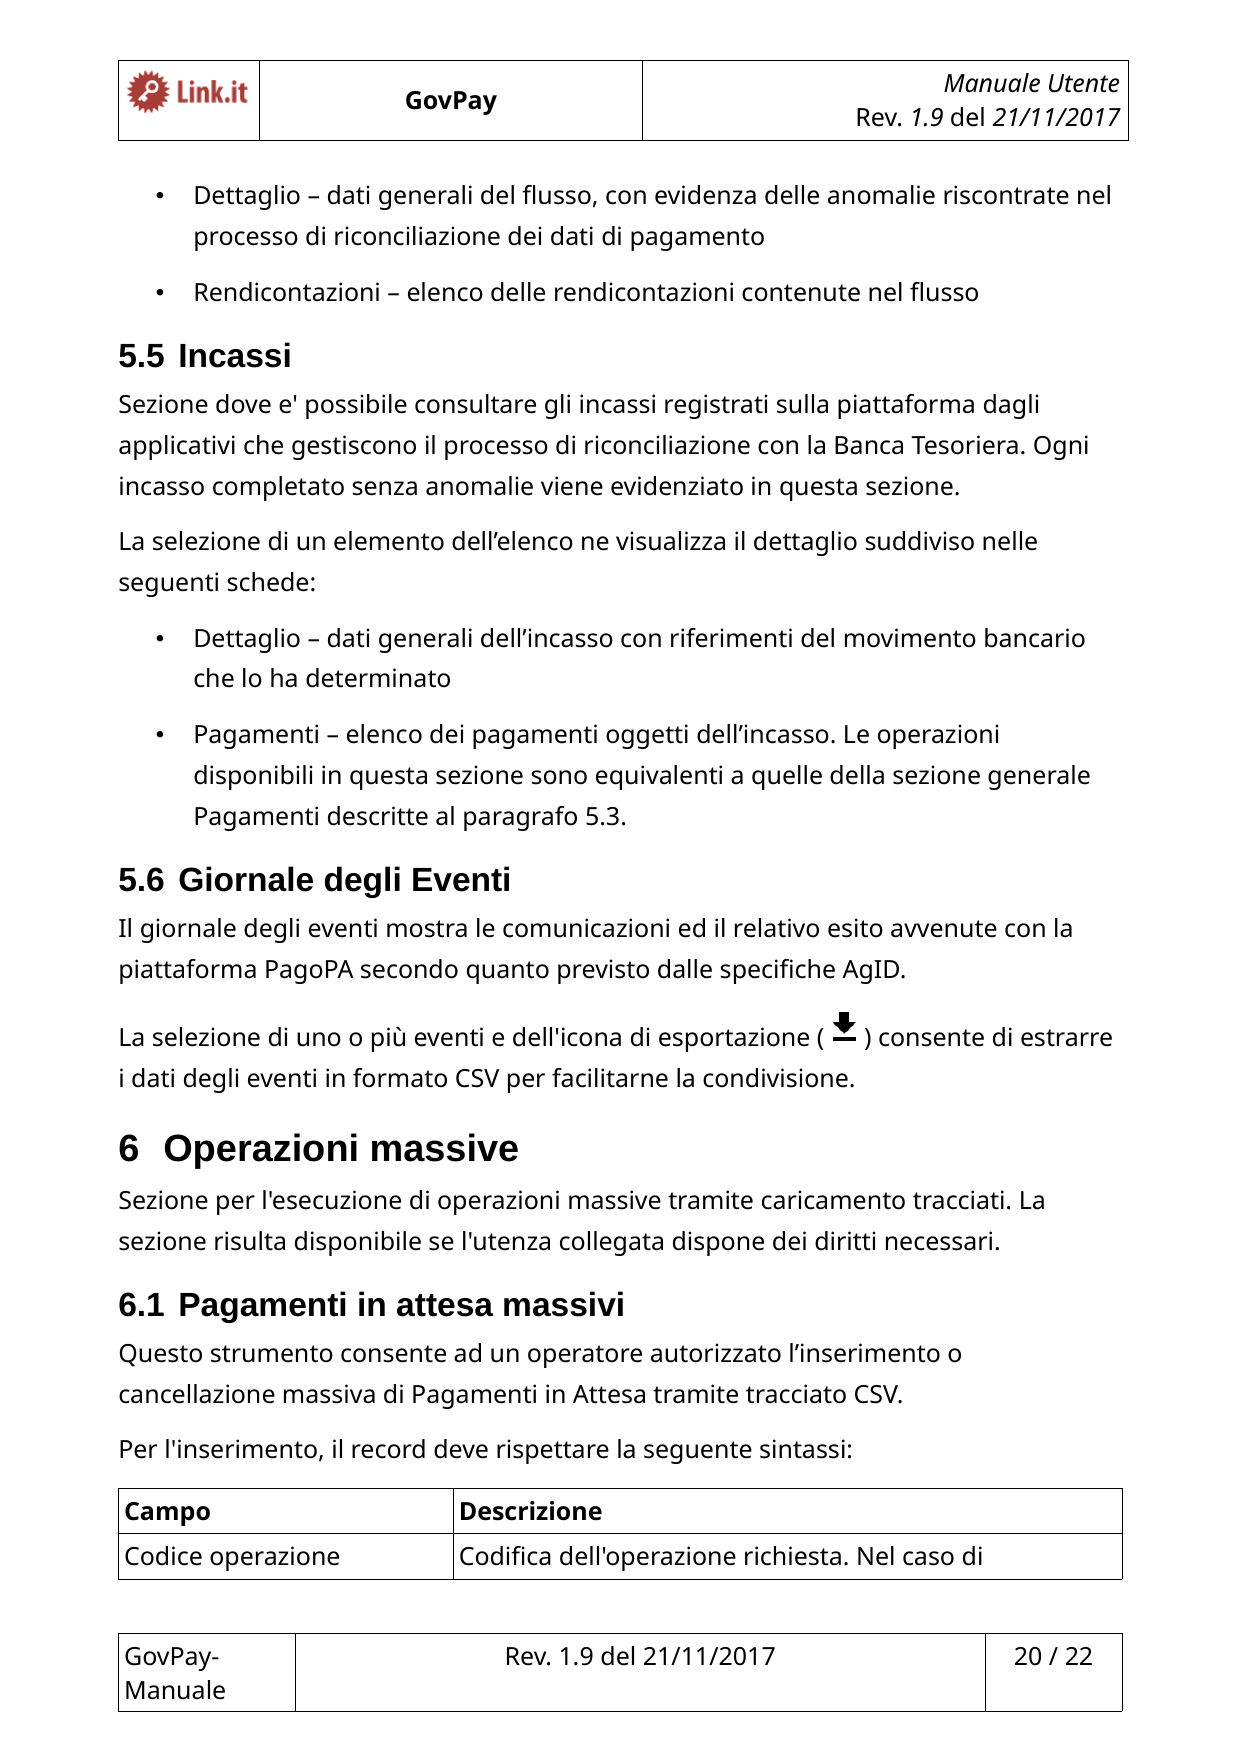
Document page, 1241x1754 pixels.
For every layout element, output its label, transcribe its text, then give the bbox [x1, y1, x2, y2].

text Questo strumento consente ad un operatore autorizzato l’inserimento o cancellazione massiva di Pagamenti in Attesa tramite tracciato CSV. [118, 1336, 1122, 1411]
text La selezione di un elemento dell’elenco ne visualizza il dettaglio suddiviso nelle seguenti schede: [118, 524, 1122, 599]
table_cell Codice operazione [119, 1534, 453, 1579]
table_header Campo [119, 1489, 453, 1533]
list Pagamenti – elenco dei pagamenti oggetti dell’incasso. Le operazioni disponibili in questa sezione sono equivalenti a quelle della sezione generale Pagamenti descritte al paragrafo 5.3. [156, 717, 1122, 832]
list Rendicontazioni – elenco delle rendicontazioni contenute nel flusso [156, 274, 1122, 308]
text Sezione per l'esecuzione di operazioni massive tramite caricamento tracciati. La sezione risulta disponibile se l'utenza collegata dispone dei diritti necessari. [118, 1182, 1122, 1257]
subtitle Operazioni massive [118, 1126, 1122, 1170]
text Per l'inserimento, il record deve rispettare la seguente sintassi: [118, 1432, 1122, 1466]
table_header Descrizione [454, 1489, 1122, 1533]
text La selezione di uno o più eventi e dell'icona di esportazione () consente di estrarre i dati degli eventi in formato CSV per facilitarne la condivisione. [118, 1007, 1122, 1094]
subtitle Pagamenti in attesa massivi [118, 1285, 1122, 1323]
subtitle Incassi [118, 336, 1122, 374]
picture [825, 1007, 864, 1047]
table_cell Codifica dell'operazione richiesta. Nel caso di [454, 1534, 1122, 1579]
subtitle Giornale degli Eventi [118, 860, 1122, 898]
list Dettaglio – dati generali del flusso, con evidenza delle anomalie riscontrate nel processo di riconciliazione dei dati di pagamento [156, 178, 1122, 253]
list Dettaglio – dati generali dell’incasso con riferimenti del movimento bancario che lo ha determinato [156, 620, 1122, 695]
picture [123, 65, 254, 119]
text Il giornale degli eventi mostra le comunicazioni ed il relativo esito avvenute con la piattaforma PagoPA secondo quanto previsto dalle specifiche AgID. [118, 911, 1122, 986]
text Sezione dove e' possibile consultare gli incassi registrati sulla piattaforma dagli applicativi che gestiscono il processo di riconciliazione con la Banca Tesoriera. Ogni incasso completato senza anomalie viene evidenziato in questa sezione. [118, 387, 1122, 503]
